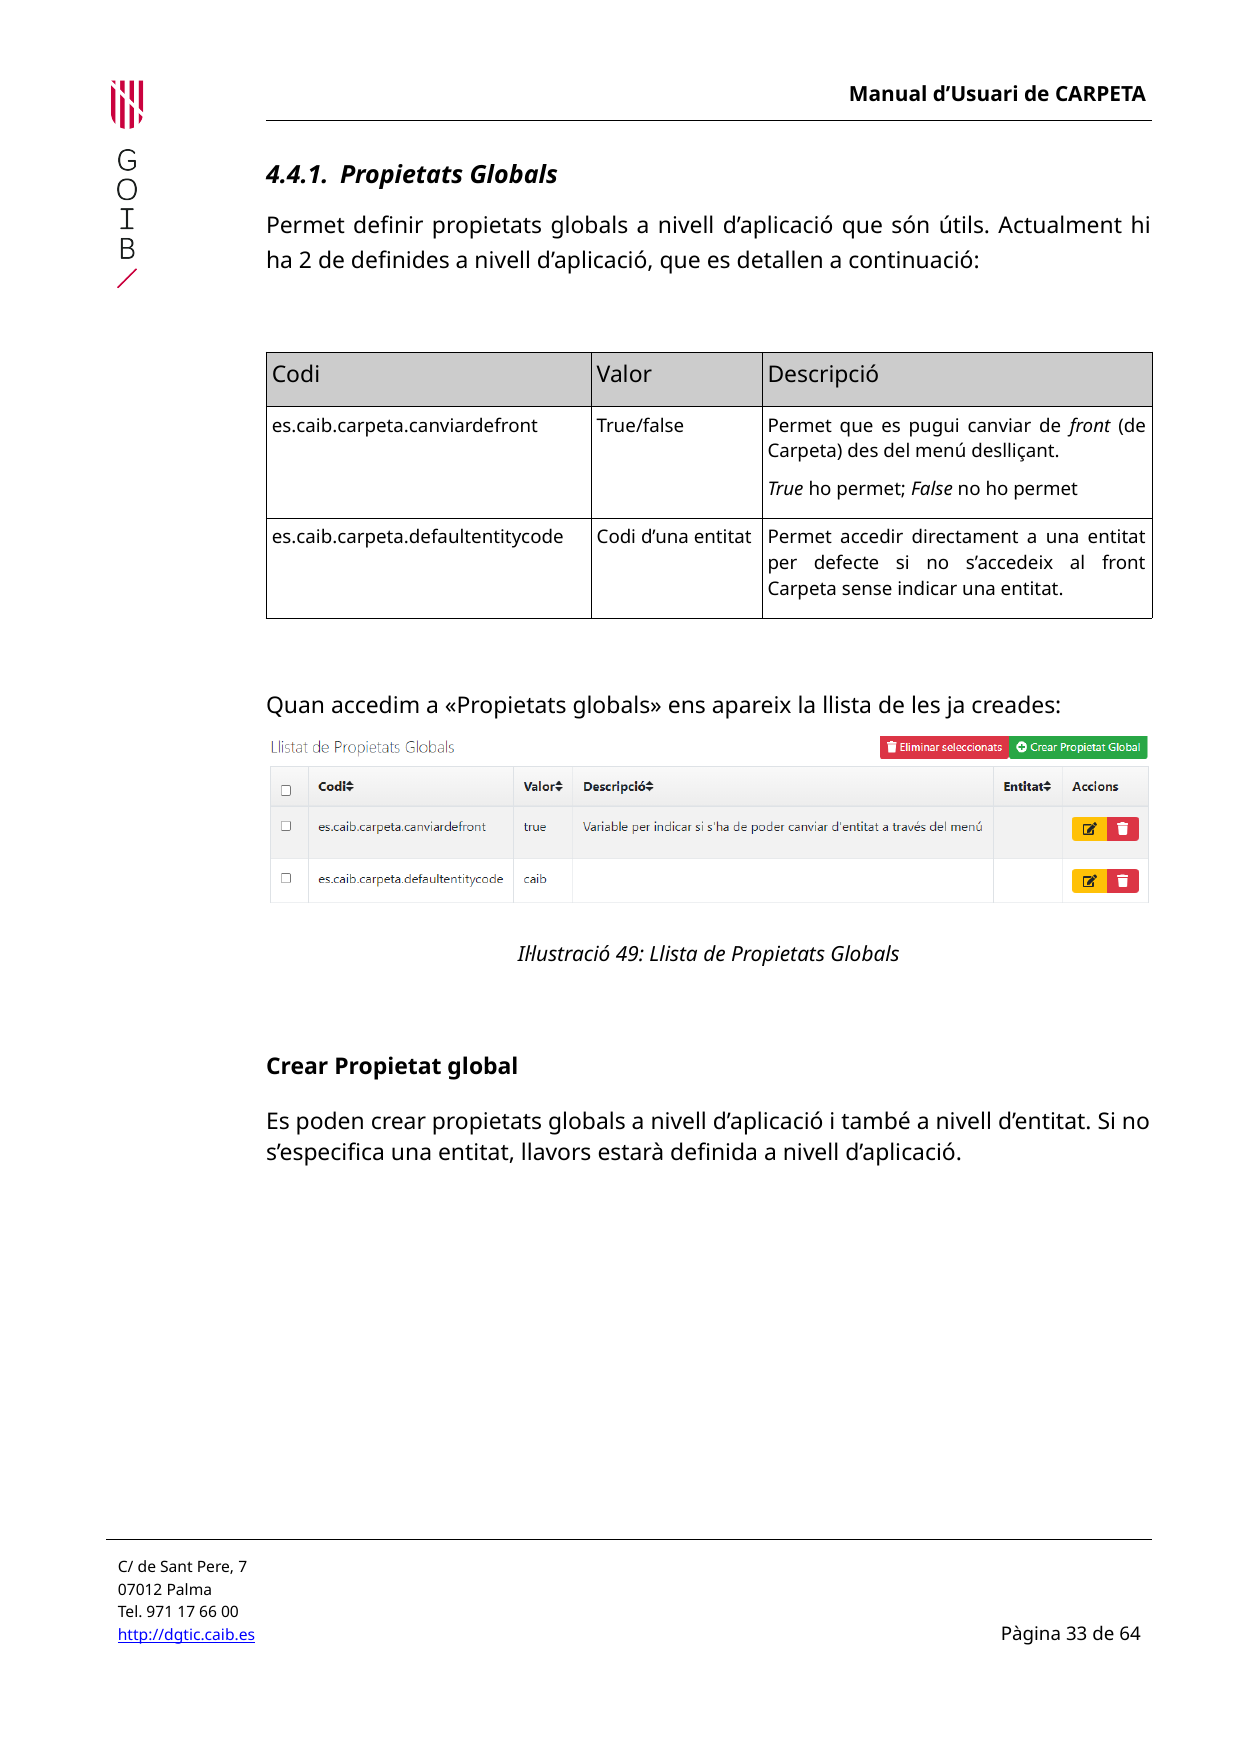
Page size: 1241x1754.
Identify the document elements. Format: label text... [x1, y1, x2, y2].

list Crear Propietat global [266, 1050, 1152, 1082]
table_header Descripció [763, 353, 1152, 406]
table_header Codi [267, 353, 591, 406]
table_cell es.caib.carpeta.defaultentitycode [267, 519, 591, 618]
picture [82, 57, 172, 319]
text Il·lustració 49: Llista de Propietats Globals [266, 907, 1152, 968]
list Es poden crear propietats globals a nivell d’aplicació i també a nivell d’entitat. Si no s’especifica una entitat, llavors estarà definida a nivell d’aplicació. [266, 1105, 1152, 1168]
table_cell es.caib.carpeta.canviardefront [267, 407, 591, 518]
table_cell Permet que es pugui canviar de front (de Carpeta) des del menú deslliçant. True ho permet; False no ho permet [763, 407, 1152, 518]
text Permet definir propietats globals a nivell d’aplicació que són útils. Actualment hi ha 2 de definides a nivell d’aplicació, que es detallen a continuació: [266, 208, 1152, 276]
table_header Valor [592, 353, 762, 406]
subtitle Propietats Globals [266, 156, 1152, 191]
table_cell Permet accedir directament a una entitat per defecte si no s’accedeix al front Carpeta sense indicar una entitat. [763, 519, 1152, 618]
table_cell True/false [592, 407, 762, 518]
text Quan accedim a «Propietats globals» ens apareix la llista de les ja creades: [266, 689, 1152, 720]
table_cell Codi d’una entitat [592, 519, 762, 618]
picture [265, 736, 1152, 907]
